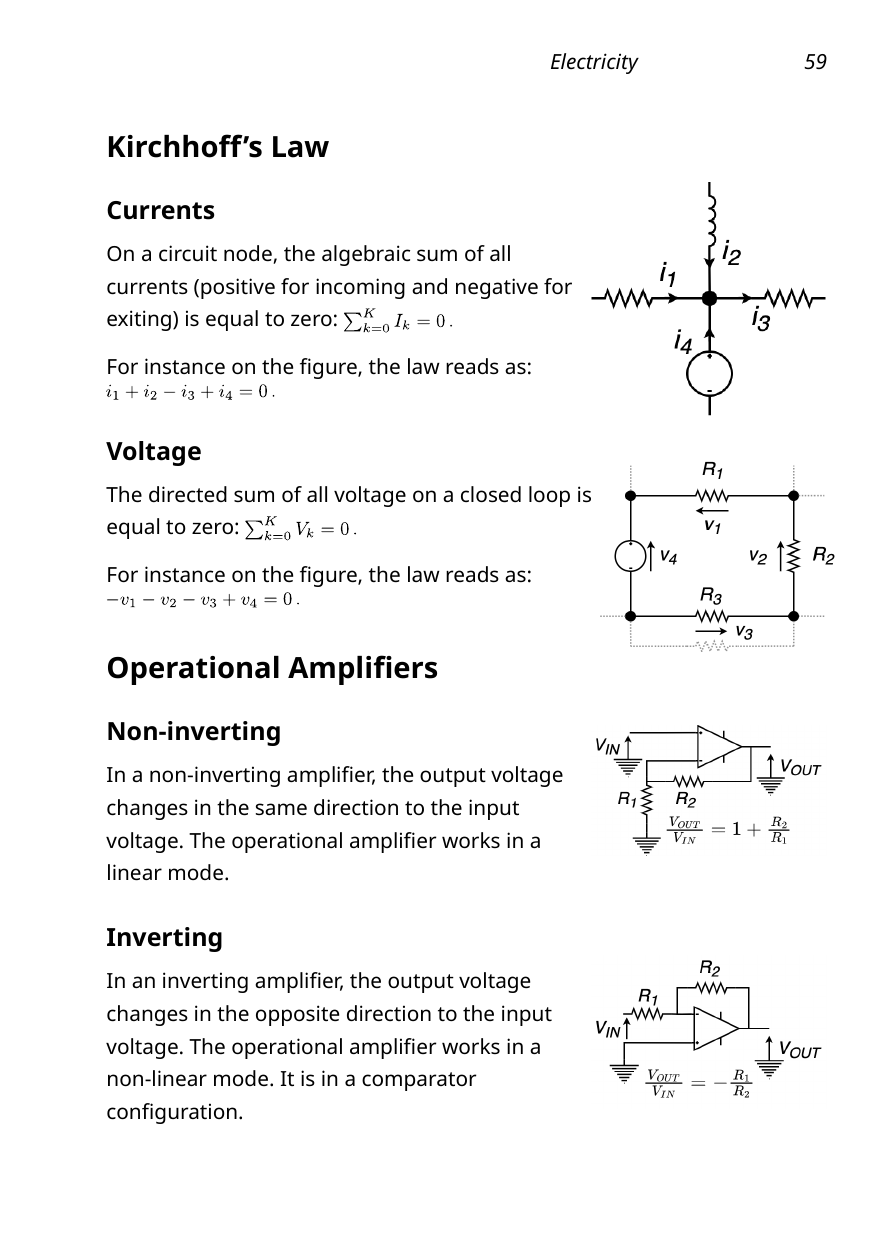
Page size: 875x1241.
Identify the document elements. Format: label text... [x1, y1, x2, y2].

text For instance on the figure, the law reads as: [106, 560, 600, 608]
subtitle Kirchhoff’s Law [106, 126, 827, 166]
text In a non-inverting amplifier, the output voltage changes in the same direction to the input voltage. The operational amplifier works in a linear mode. [106, 761, 827, 887]
picture [600, 453, 842, 652]
subtitle Voltage [106, 433, 827, 467]
text In an inverting amplifier, the output voltage changes in the opposite direction to the input voltage. The operational amplifier works in a non-linear mode. It is in a comparator configuration. [106, 967, 827, 1126]
picture [590, 725, 827, 856]
subtitle Inverting [106, 920, 827, 954]
picture [590, 180, 827, 416]
picture [590, 955, 827, 1109]
text For instance on the figure, the law reads as: [106, 352, 590, 400]
text On a circuit node, the algebraic sum of all currents (positive for incoming and negative for exiting) is equal to zero: [106, 239, 590, 333]
text The directed sum of all voltage on a closed loop is equal to zero: [106, 480, 600, 541]
subtitle Currents [106, 193, 590, 227]
subtitle Non-inverting [106, 714, 827, 748]
subtitle Operational Amplifiers [106, 647, 827, 687]
